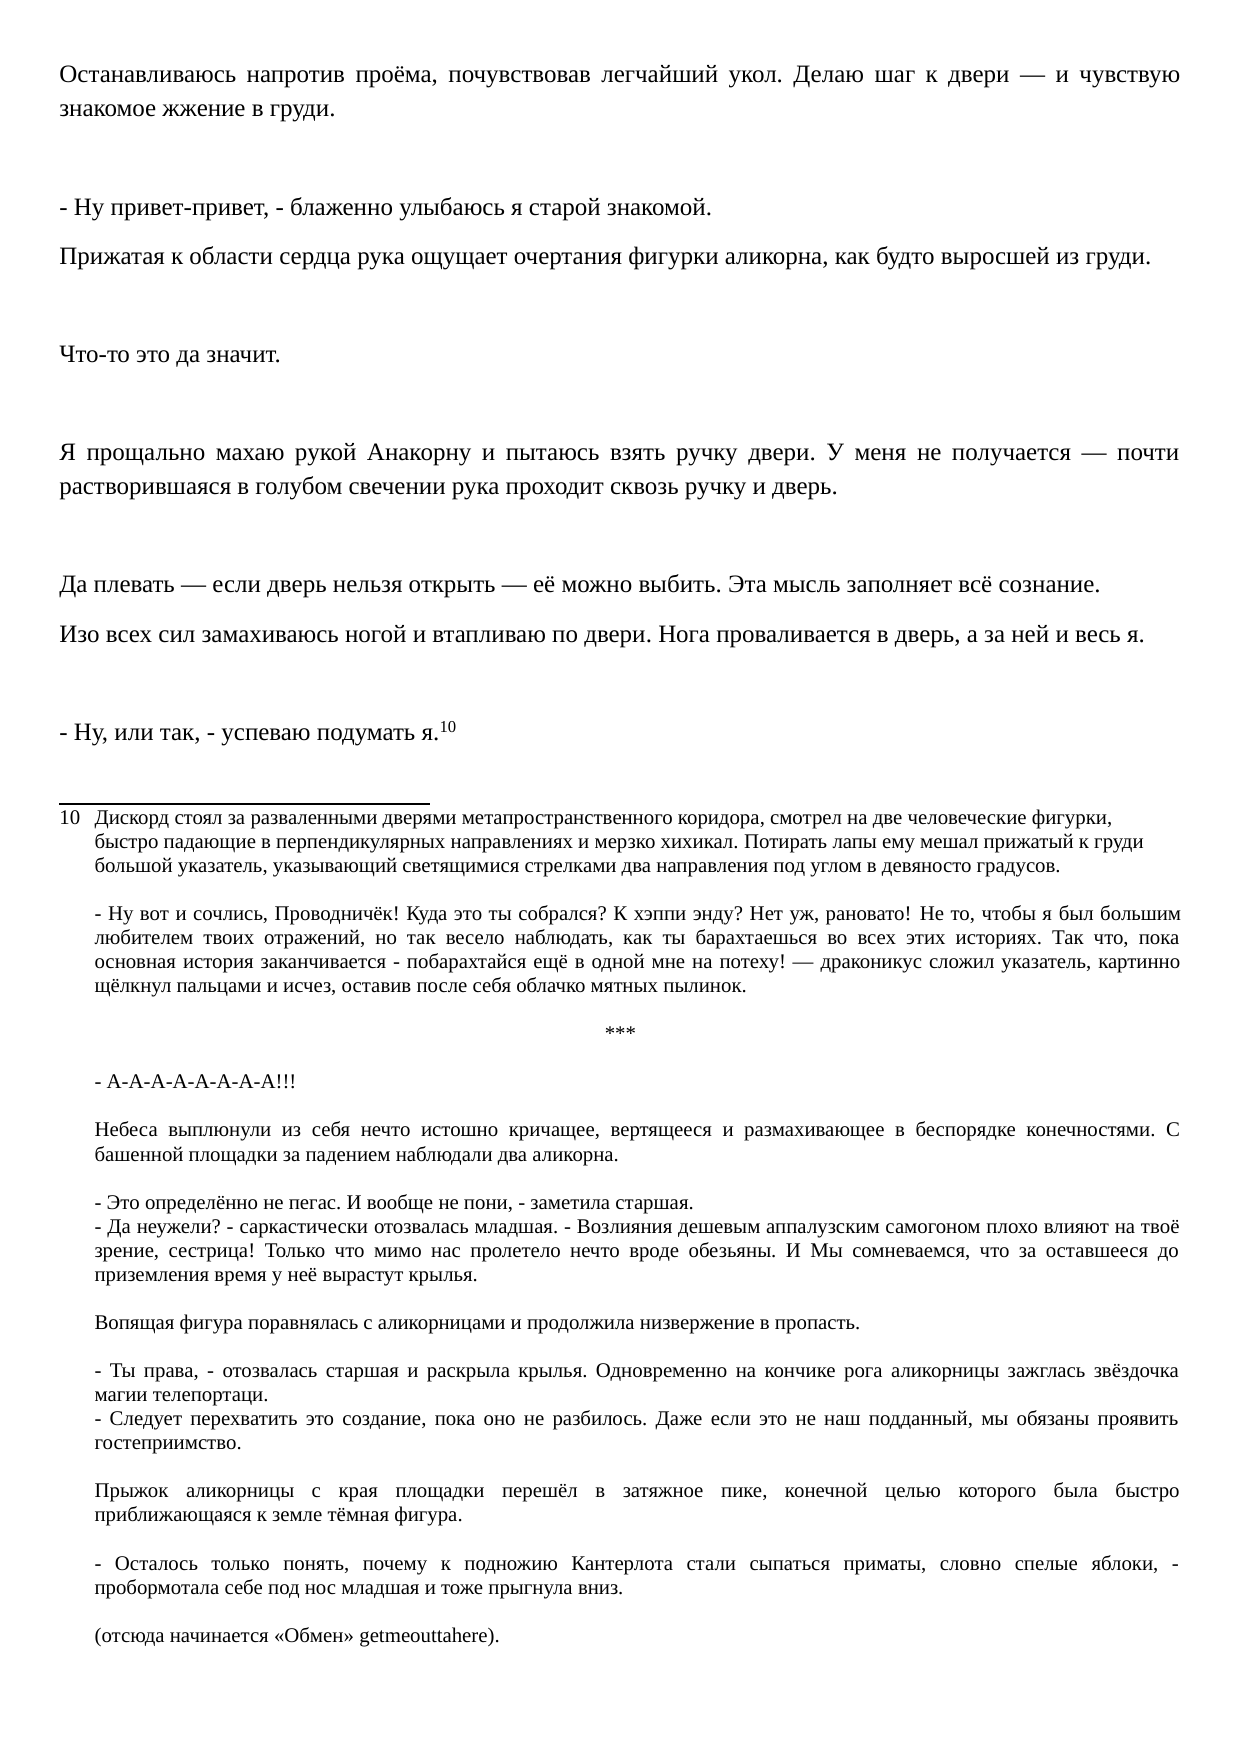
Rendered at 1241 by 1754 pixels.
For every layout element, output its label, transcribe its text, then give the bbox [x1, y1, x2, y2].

text Останавливаюсь напротив проёма, почувствовав легчайший укол. Делаю шаг к двери — и чувствую знакомое жжение в груди. [59, 59, 1181, 122]
text Да плевать — если дверь нельзя открыть — её можно выбить. Эта мысль заполняет всё сознание. [59, 569, 1181, 598]
text Прижатая к области сердца рука ощущает очертания фигурки аликорна, как будто выросшей из груди. [59, 241, 1181, 269]
text - Да неужели? - саркастически отозвалась младшая. - Возлияния дешевым аппалузским самогоном плохо влияют на твоё зрение, сестрица! Только что мимо нас пролетело нечто вроде обезьяны. И Мы сомневаемся, что за оставшееся до приземления время у неё вырастут крылья. [59, 1214, 1181, 1286]
text Небеса выплюнули из себя нечто истошно кричащее, вертящееся и размахивающее в беспорядке конечностями. С башенной площадки за падением наблюдали два аликорна. [59, 1117, 1181, 1166]
text - Следует перехватить это создание, пока оно не разбилось. Даже еcли это не наш подданный, мы обязаны проявить гостеприимство. Прыжок аликорницы с края площадки перешёл в затяжное пике, конечной целью которого была быстро приближающаяся к земле тёмная фигура. [59, 1406, 1181, 1526]
text *** [59, 1021, 1181, 1045]
text - Ты права, - отозвалась старшая и раскрыла крылья. Одновременно на кончике рога аликорницы зажглась звёздочка магии телепортаци. [59, 1358, 1181, 1406]
text - Это определённо не пегас. И вообще не пони, - заметила старшая. [59, 1189, 1181, 1214]
text - Ну вот и сочлись, Проводничёк! Куда это ты собрался? К хэппи энду? Нет уж, рановато! Не то, чтобы я был большим любителем твоих отражений, но так весело наблюдать, как ты барахтаешься во всех этих историях. Так что, пока основная история заканчивается - побарахтайся ещё в одной мне на потеху! — драконикус сложил указатель, картинно щёлкнул пальцами и исчез, оставив после себя облачко мятных пылинок. [59, 901, 1181, 997]
text Что-то это да значит. [59, 339, 1181, 368]
text Изо всех сил замахиваюсь ногой и втапливаю по двери. Нога проваливается в дверь, а за ней и весь я. [59, 619, 1181, 647]
text Дискорд стоял за разваленными дверями метапространственного коридора, смотрел на две человеческие фигурки, быстро падающие в перпендикулярных направлениях и мерзко хихикал. Потирать лапы ему мешал прижатый к груди большой указатель, указывающий светящимися стрелками два направления под углом в девяносто градусов. [59, 804, 1181, 877]
text (отсюда начинается «Обмен» getmeouttahere). [59, 1623, 1181, 1647]
text - А-А-А-А-А-А-А-А!!! [59, 1069, 1181, 1093]
text - Ну, или так, - успеваю подумать я. [59, 717, 1181, 746]
text Я прощально махаю рукой Анакорну и пытаюсь взять ручку двери. У меня не получается — почти растворившаяся в голубом свечении рука проходит сквозь ручку и дверь. [59, 437, 1181, 500]
text Вопящая фигура поравнялась с аликорницами и продолжила низвержение в пропасть. [59, 1310, 1181, 1334]
text - Осталось только понять, почему к подножию Кантерлота стали сыпаться приматы, словно спелые яблоки, - пробормотала себе под нос младшая и тоже прыгнула вниз. [59, 1551, 1181, 1599]
text - Ну привет-привет, - блаженно улыбаюсь я старой знакомой. [59, 192, 1181, 220]
